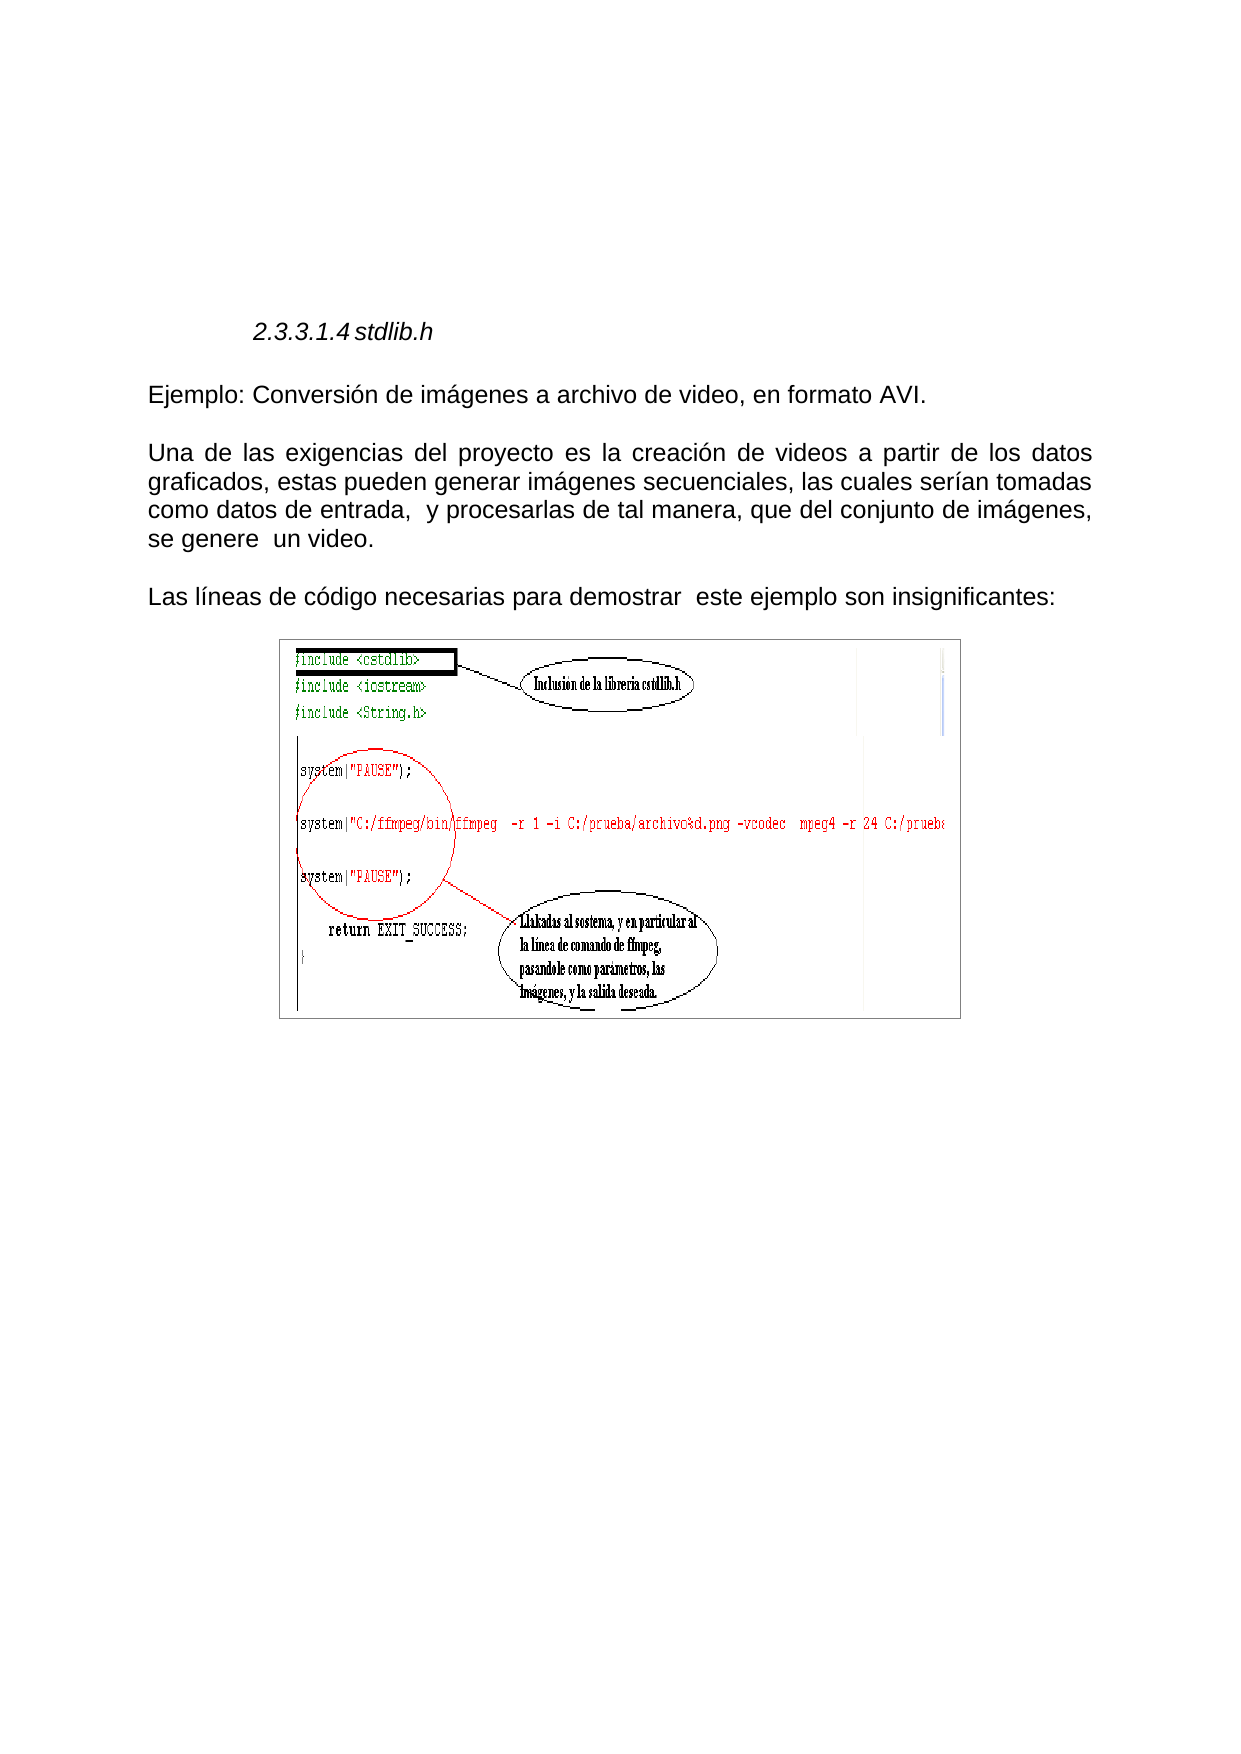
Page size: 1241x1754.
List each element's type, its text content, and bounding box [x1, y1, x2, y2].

text Una de las exigencias del proyecto es la creación de videos a partir de los datos graficados, estas pueden generar imágenes secuenciales, las cuales serían tomadas como datos de entrada, y procesarlas de tal manera, que del conjunto de imágenes, se genere un video. [148, 438, 1092, 553]
picture [296, 648, 945, 1011]
subtitle stdlib.h [253, 316, 1092, 345]
text Las líneas de código necesarias para demostrar este ejemplo son insignificantes: [148, 581, 1092, 610]
text Ejemplo: Conversión de imágenes a archivo de video, en formato AVI. [148, 380, 1092, 409]
